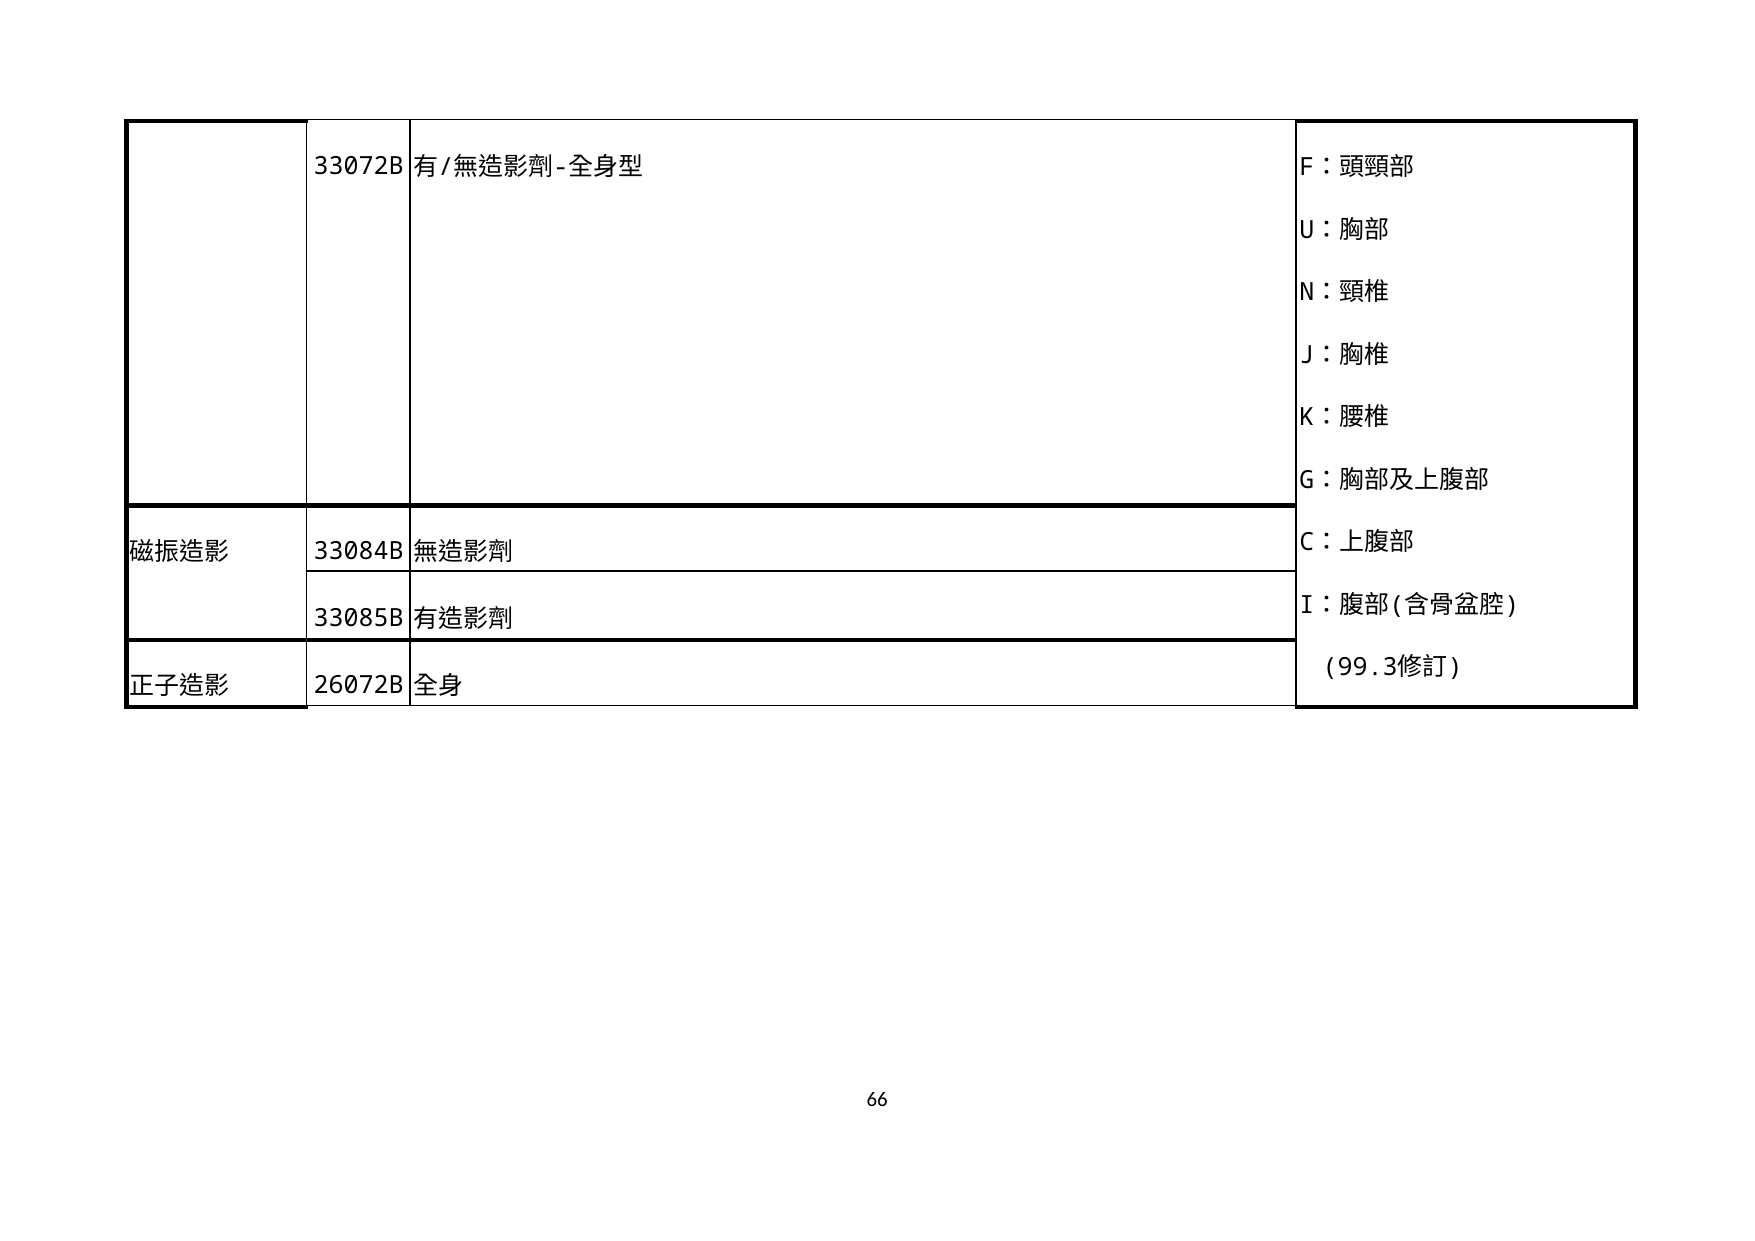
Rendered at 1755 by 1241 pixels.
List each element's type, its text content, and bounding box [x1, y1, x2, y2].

table_cell 全身 [411, 642, 1295, 704]
table_cell F：頭頸部 U：胸部 N：頸椎 J：胸椎 K：腰椎 G：胸部及上腹部 C：上腹部 I：腹部(含骨盆腔) (99.3修訂) [1297, 123, 1633, 704]
table_cell 有/無造影劑-全身型 [411, 120, 1295, 503]
table_cell 33072B [307, 120, 409, 503]
table_cell 正子造影 [129, 642, 306, 704]
table_cell 33085B [307, 572, 409, 637]
table_cell 33084B [307, 508, 409, 570]
table_cell [129, 123, 306, 503]
table_cell [118, 638, 124, 704]
table_cell 磁振造影 [129, 508, 306, 637]
table_cell [118, 119, 124, 503]
table_cell [118, 570, 124, 637]
table_cell 26072B [307, 642, 409, 704]
table_cell 有造影劑 [411, 572, 1295, 637]
table_cell 無造影劑 [411, 508, 1295, 570]
table_cell [118, 503, 124, 570]
